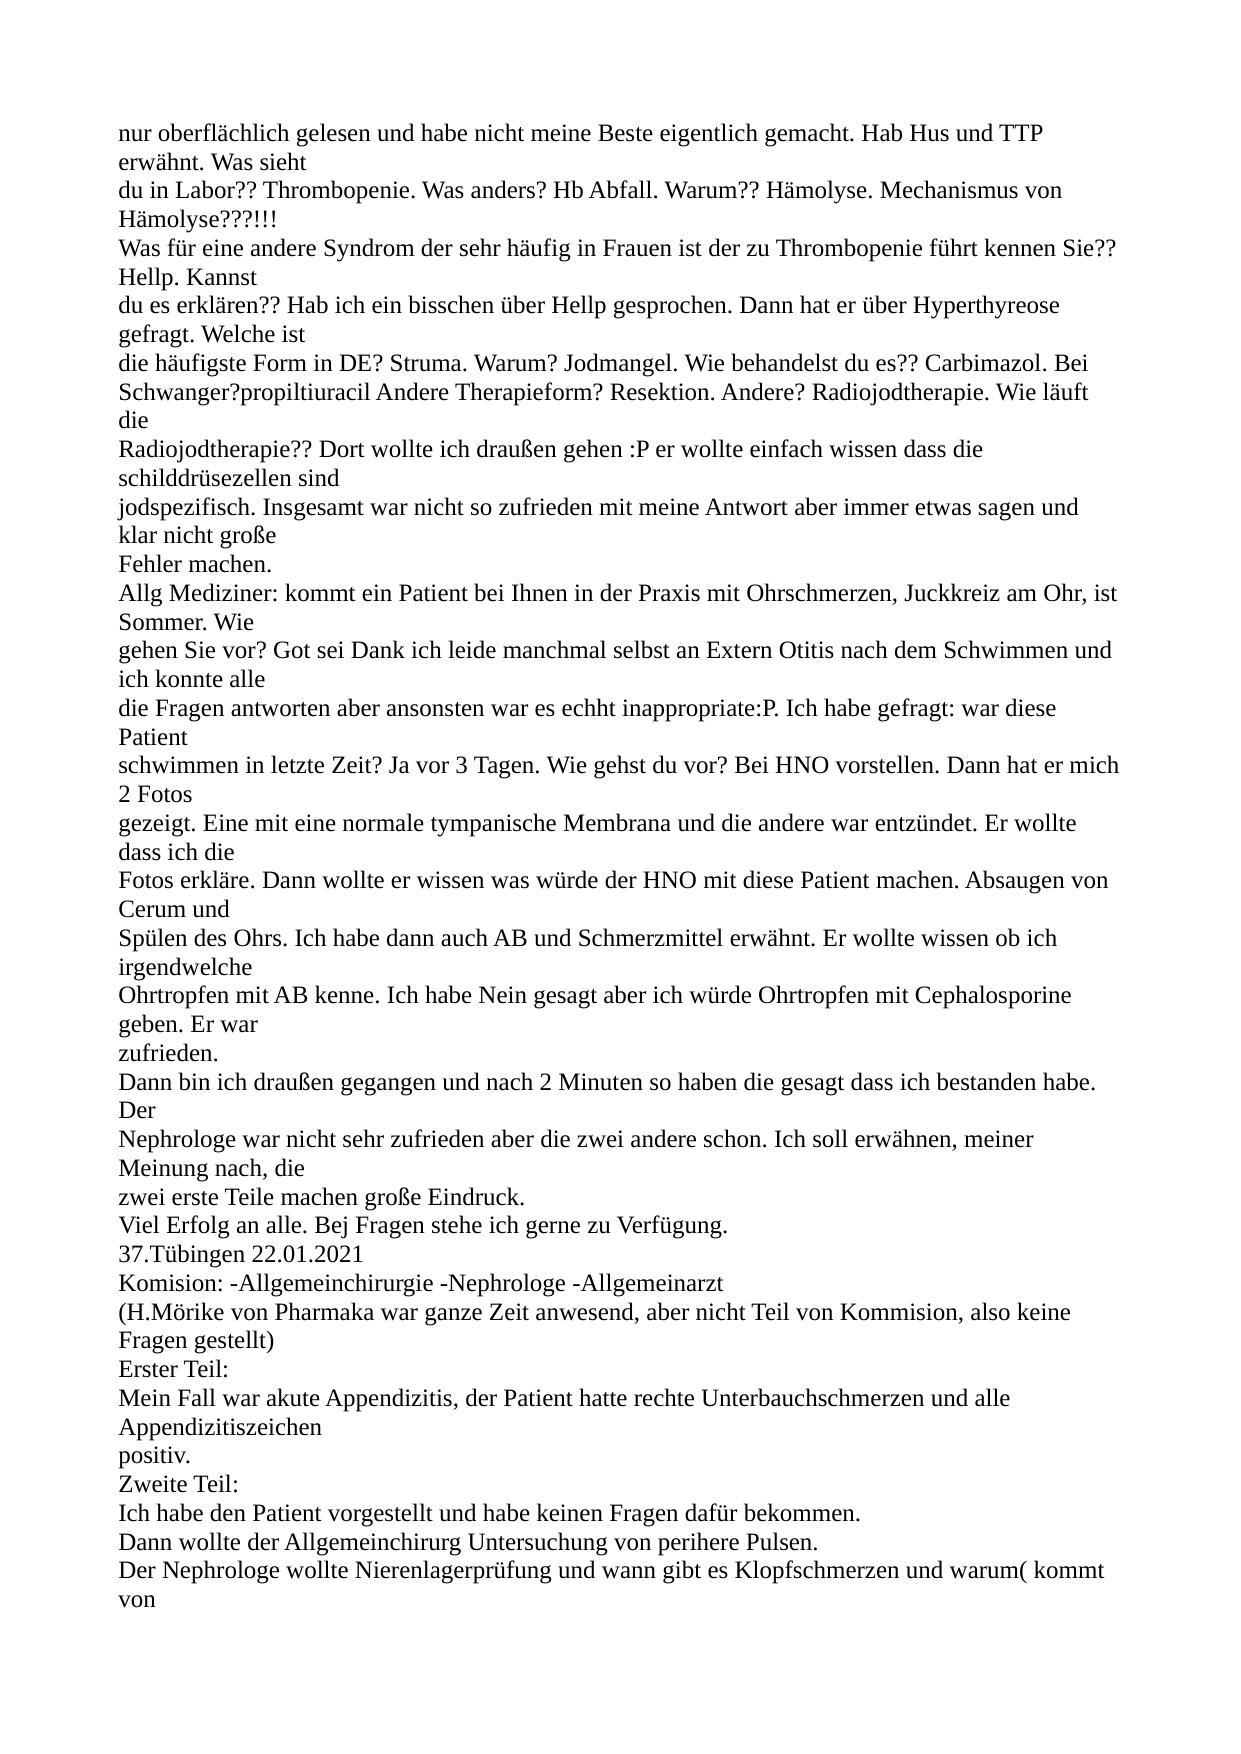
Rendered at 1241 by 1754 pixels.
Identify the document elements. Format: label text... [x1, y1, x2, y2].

text Spülen des Ohrs. Ich habe dann auch AB und Schmerzmittel erwähnt. Er wollte wissen ob ich irgendwelche [118, 923, 1122, 981]
text Viel Erfolg an alle. Bej Fragen stehe ich gerne zu Verfügung. [118, 1211, 1122, 1239]
text Komision: -Allgemeinchirurgie -Nephrologe -Allgemeinarzt [118, 1268, 1122, 1297]
text Schwanger?propiltiuracil Andere Therapieform? Resektion. Andere? Radiojodtherapie. Wie läuft die [118, 377, 1122, 434]
text Fotos erkläre. Dann wollte er wissen was würde der HNO mit diese Patient machen. Absaugen von Cerum und [118, 866, 1122, 923]
text Was für eine andere Syndrom der sehr häufig in Frauen ist der zu Thrombopenie führt kennen Sie?? Hellp. Kannst [118, 233, 1122, 291]
text nur oberflächlich gelesen und habe nicht meine Beste eigentlich gemacht. Hab Hus und TTP erwähnt. Was sieht [118, 118, 1122, 176]
text schwimmen in letzte Zeit? Ja vor 3 Tagen. Wie gehst du vor? Bei HNO vorstellen. Dann hat er mich 2 Fotos [118, 751, 1122, 808]
text positiv. [118, 1441, 1122, 1469]
text Mein Fall war akute Appendizitis, der Patient hatte rechte Unterbauchschmerzen und alle Appendizitiszeichen [118, 1383, 1122, 1441]
text zufrieden. [118, 1038, 1122, 1067]
text die häufigste Form in DE? Struma. Warum? Jodmangel. Wie behandelst du es?? Carbimazol. Bei [118, 348, 1122, 377]
text Ohrtropfen mit AB kenne. Ich habe Nein gesagt aber ich würde Ohrtropfen mit Cephalosporine geben. Er war [118, 981, 1122, 1038]
text Dann bin ich draußen gegangen und nach 2 Minuten so haben die gesagt dass ich bestanden habe. Der [118, 1067, 1122, 1124]
text Allg Mediziner: kommt ein Patient bei Ihnen in der Praxis mit Ohrschmerzen, Juckkreiz am Ohr, ist Sommer. Wie [118, 578, 1122, 636]
text Fehler machen. [118, 549, 1122, 578]
text gehen Sie vor? Got sei Dank ich leide manchmal selbst an Extern Otitis nach dem Schwimmen und ich konnte alle [118, 636, 1122, 693]
text Nephrologe war nicht sehr zufrieden aber die zwei andere schon. Ich soll erwähnen, meiner Meinung nach, die [118, 1124, 1122, 1182]
text Zweite Teil: [118, 1469, 1122, 1498]
text jodspezifisch. Insgesamt war nicht so zufrieden mit meine Antwort aber immer etwas sagen und klar nicht große [118, 492, 1122, 549]
text Dann wollte der Allgemeinchirurg Untersuchung von perihere Pulsen. [118, 1527, 1122, 1556]
text du es erklären?? Hab ich ein bisschen über Hellp gesprochen. Dann hat er über Hyperthyreose gefragt. Welche ist [118, 291, 1122, 348]
text (H.Mörike von Pharmaka war ganze Zeit anwesend, aber nicht Teil von Kommision, also keine Fragen gestellt) [118, 1297, 1122, 1354]
text du in Labor?? Thrombopenie. Was anders? Hb Abfall. Warum?? Hämolyse. Mechanismus von Hämolyse???!!! [118, 176, 1122, 233]
text Erster Teil: [118, 1354, 1122, 1383]
text 37.Tübingen 22.01.2021 [118, 1239, 1122, 1268]
text Der Nephrologe wollte Nierenlagerprüfung und wann gibt es Klopfschmerzen und warum( kommt von [118, 1556, 1122, 1613]
text Ich habe den Patient vorgestellt und habe keinen Fragen dafür bekommen. [118, 1498, 1122, 1527]
text die Fragen antworten aber ansonsten war es echht inappropriate:P. Ich habe gefragt: war diese Patient [118, 693, 1122, 751]
text zwei erste Teile machen große Eindruck. [118, 1182, 1122, 1211]
text gezeigt. Eine mit eine normale tympanische Membrana und die andere war entzündet. Er wollte dass ich die [118, 808, 1122, 866]
text Radiojodtherapie?? Dort wollte ich draußen gehen :P er wollte einfach wissen dass die schilddrüsezellen sind [118, 434, 1122, 492]
